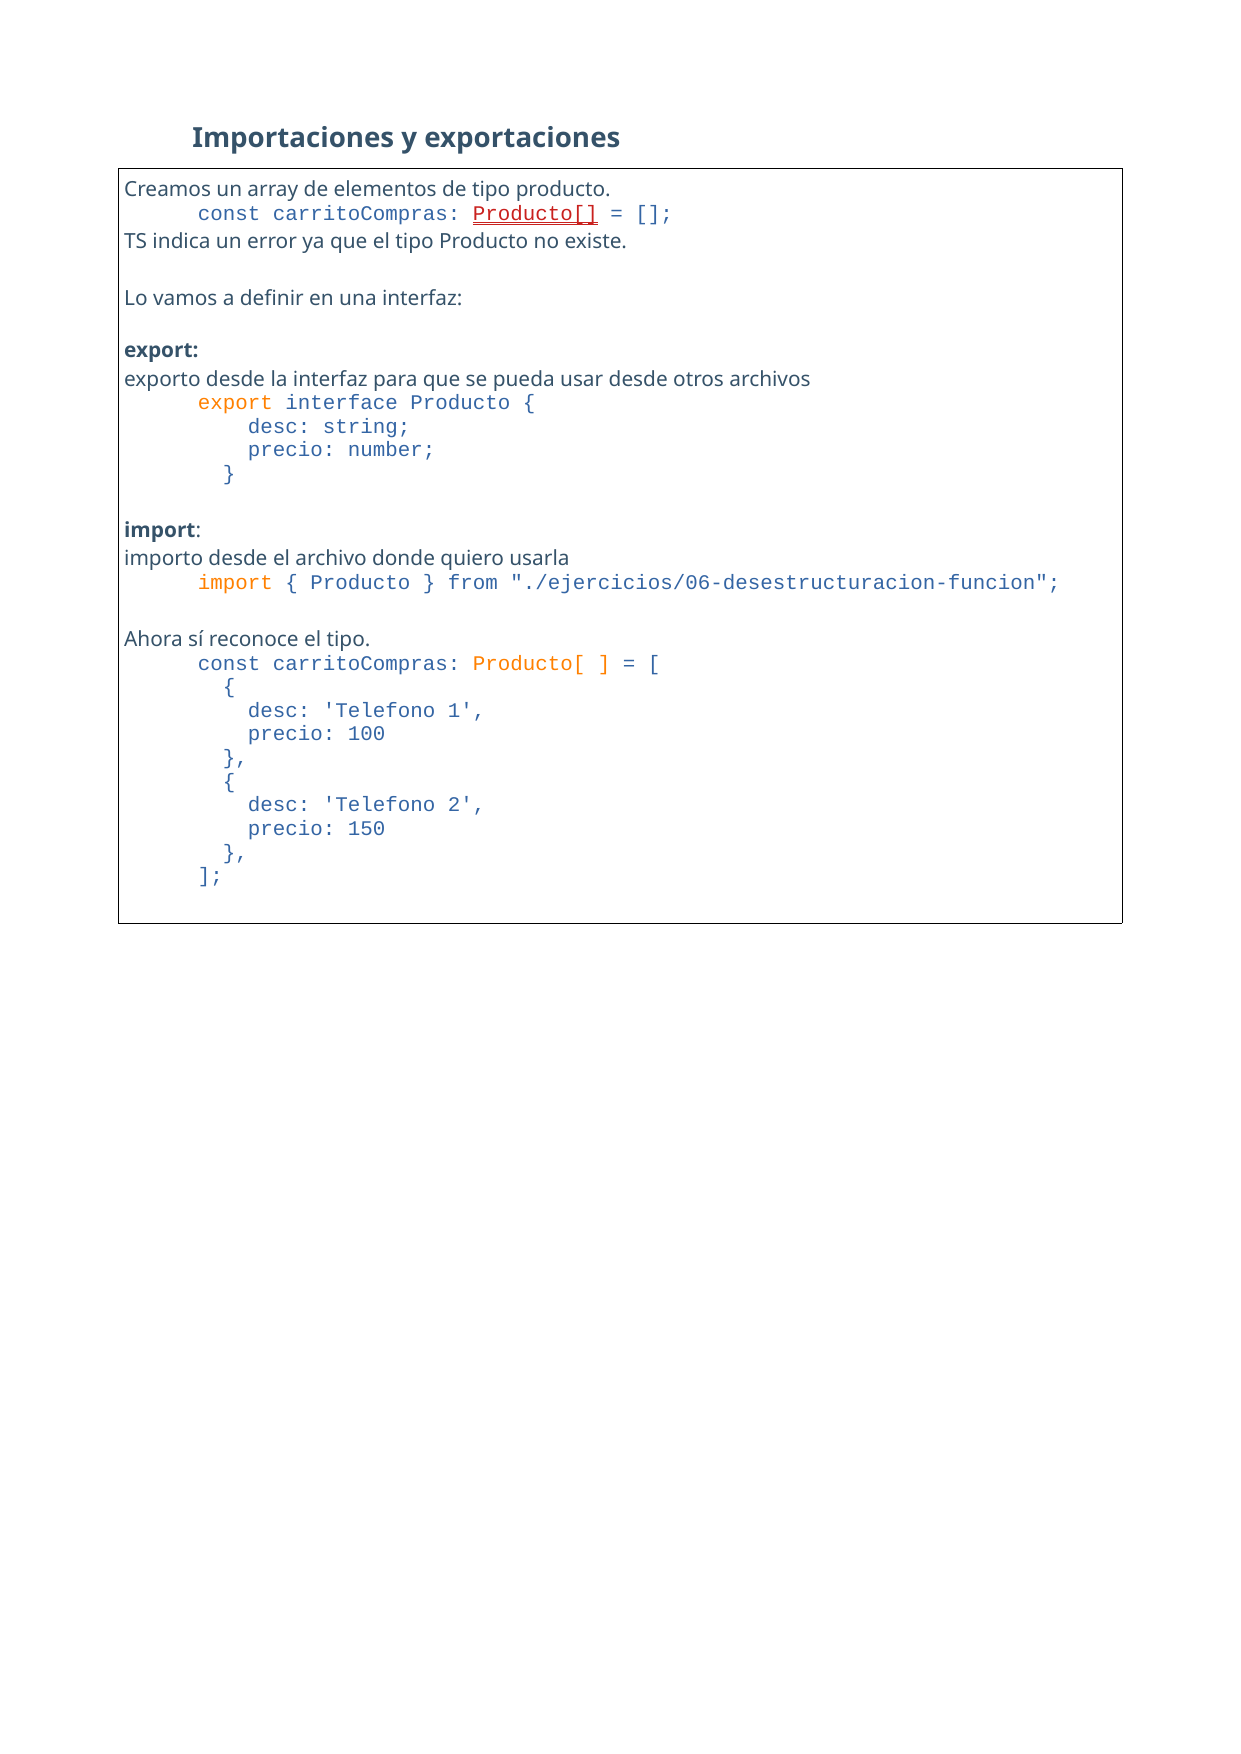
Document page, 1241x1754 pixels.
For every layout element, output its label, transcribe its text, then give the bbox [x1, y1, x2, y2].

subtitle Importaciones y exportaciones [118, 118, 1122, 156]
table_header Creamos un array de elementos de tipo producto. const carritoCompras: Producto[] = []; TS indica un error ya que el tipo Producto no existe. Lo vamos a definir en una interfaz: export: exporto desde la interfaz para que se pueda usar desde otros archivos export interface Producto { desc: string; precio: number; } import: importo desde el archivo donde quiero usarla import { Producto } from "./ejercicios/06-desestructuracion-funcion"; Ahora sí reconoce el tipo. const carritoCompras: Producto[ ] = [ { desc: 'Telefono 1', precio: 100 }, { desc: 'Telefono 2', precio: 150 }, ]; [119, 169, 1122, 923]
